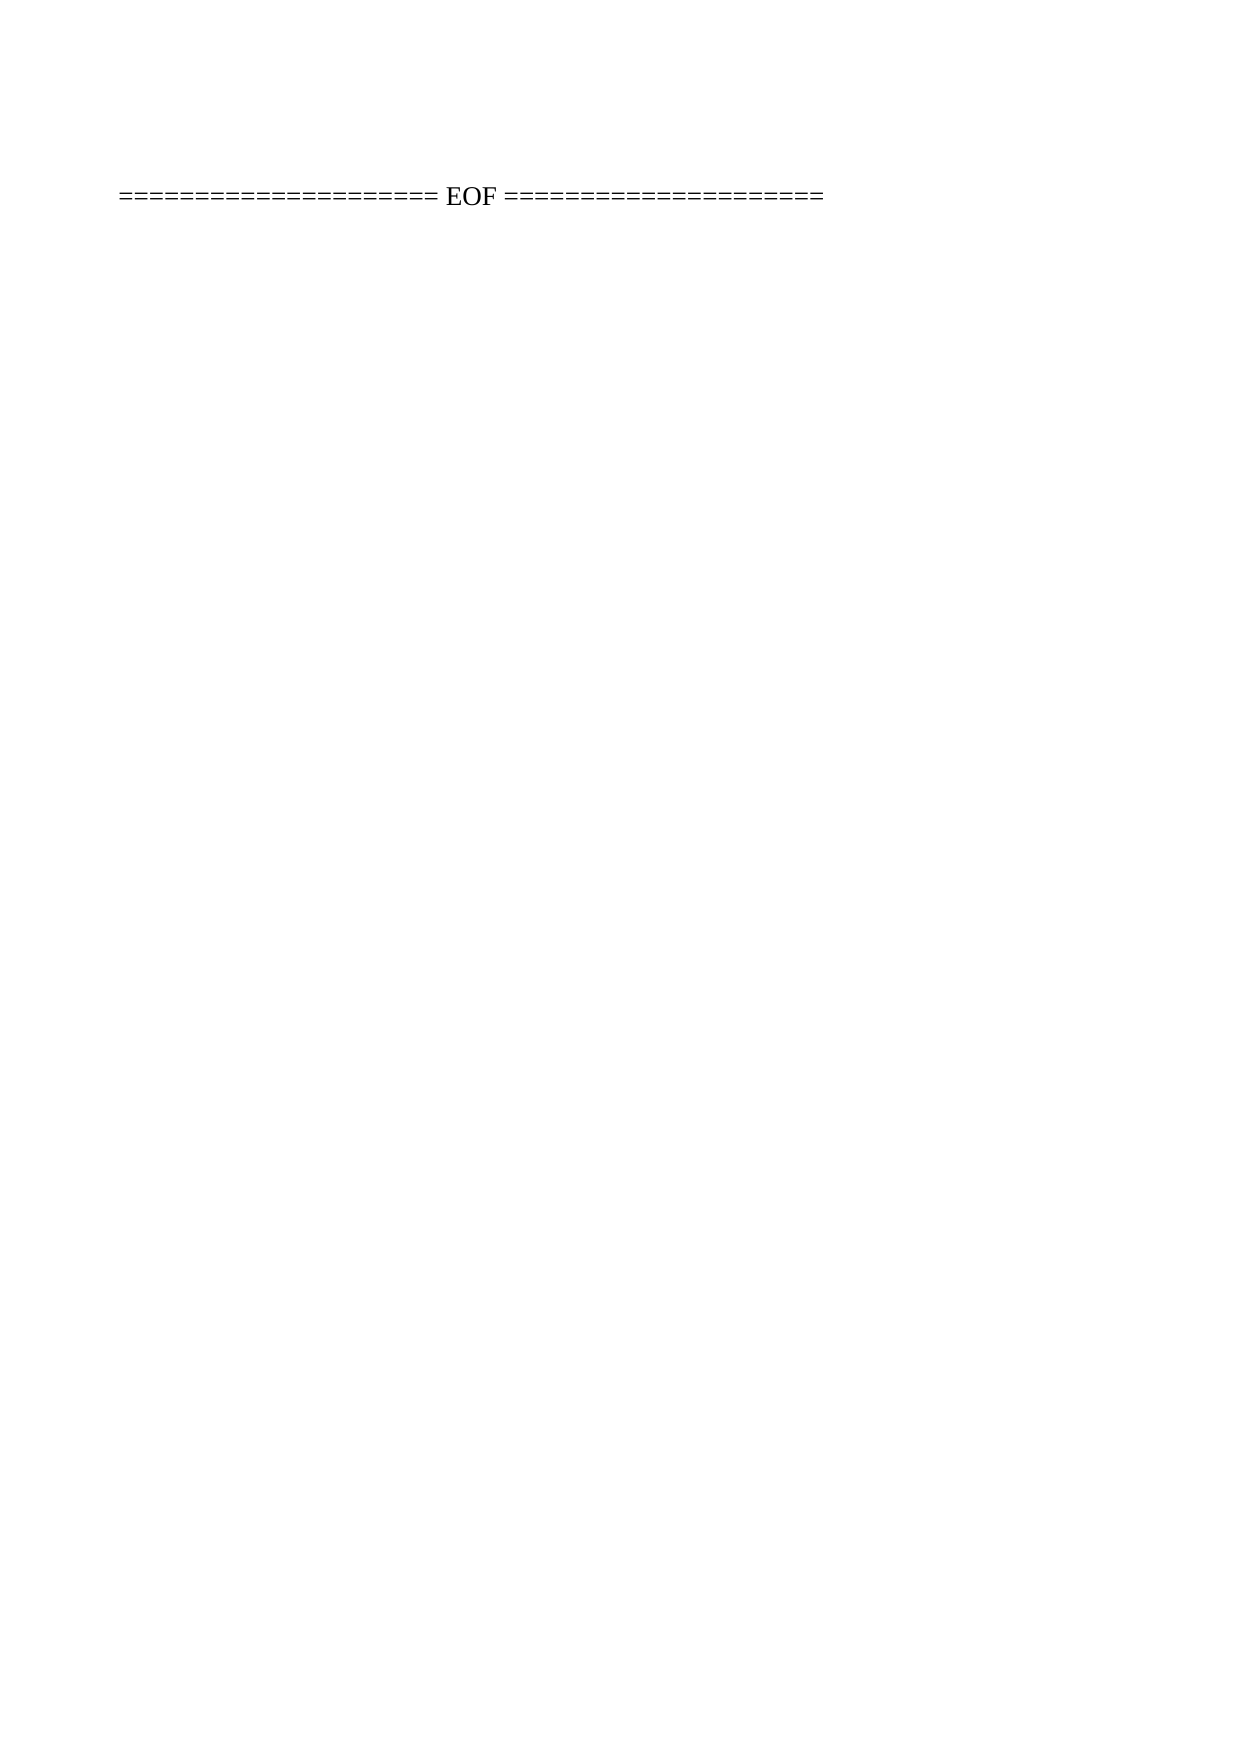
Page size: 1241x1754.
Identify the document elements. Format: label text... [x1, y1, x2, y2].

text ===================== EOF ===================== [118, 180, 1122, 212]
